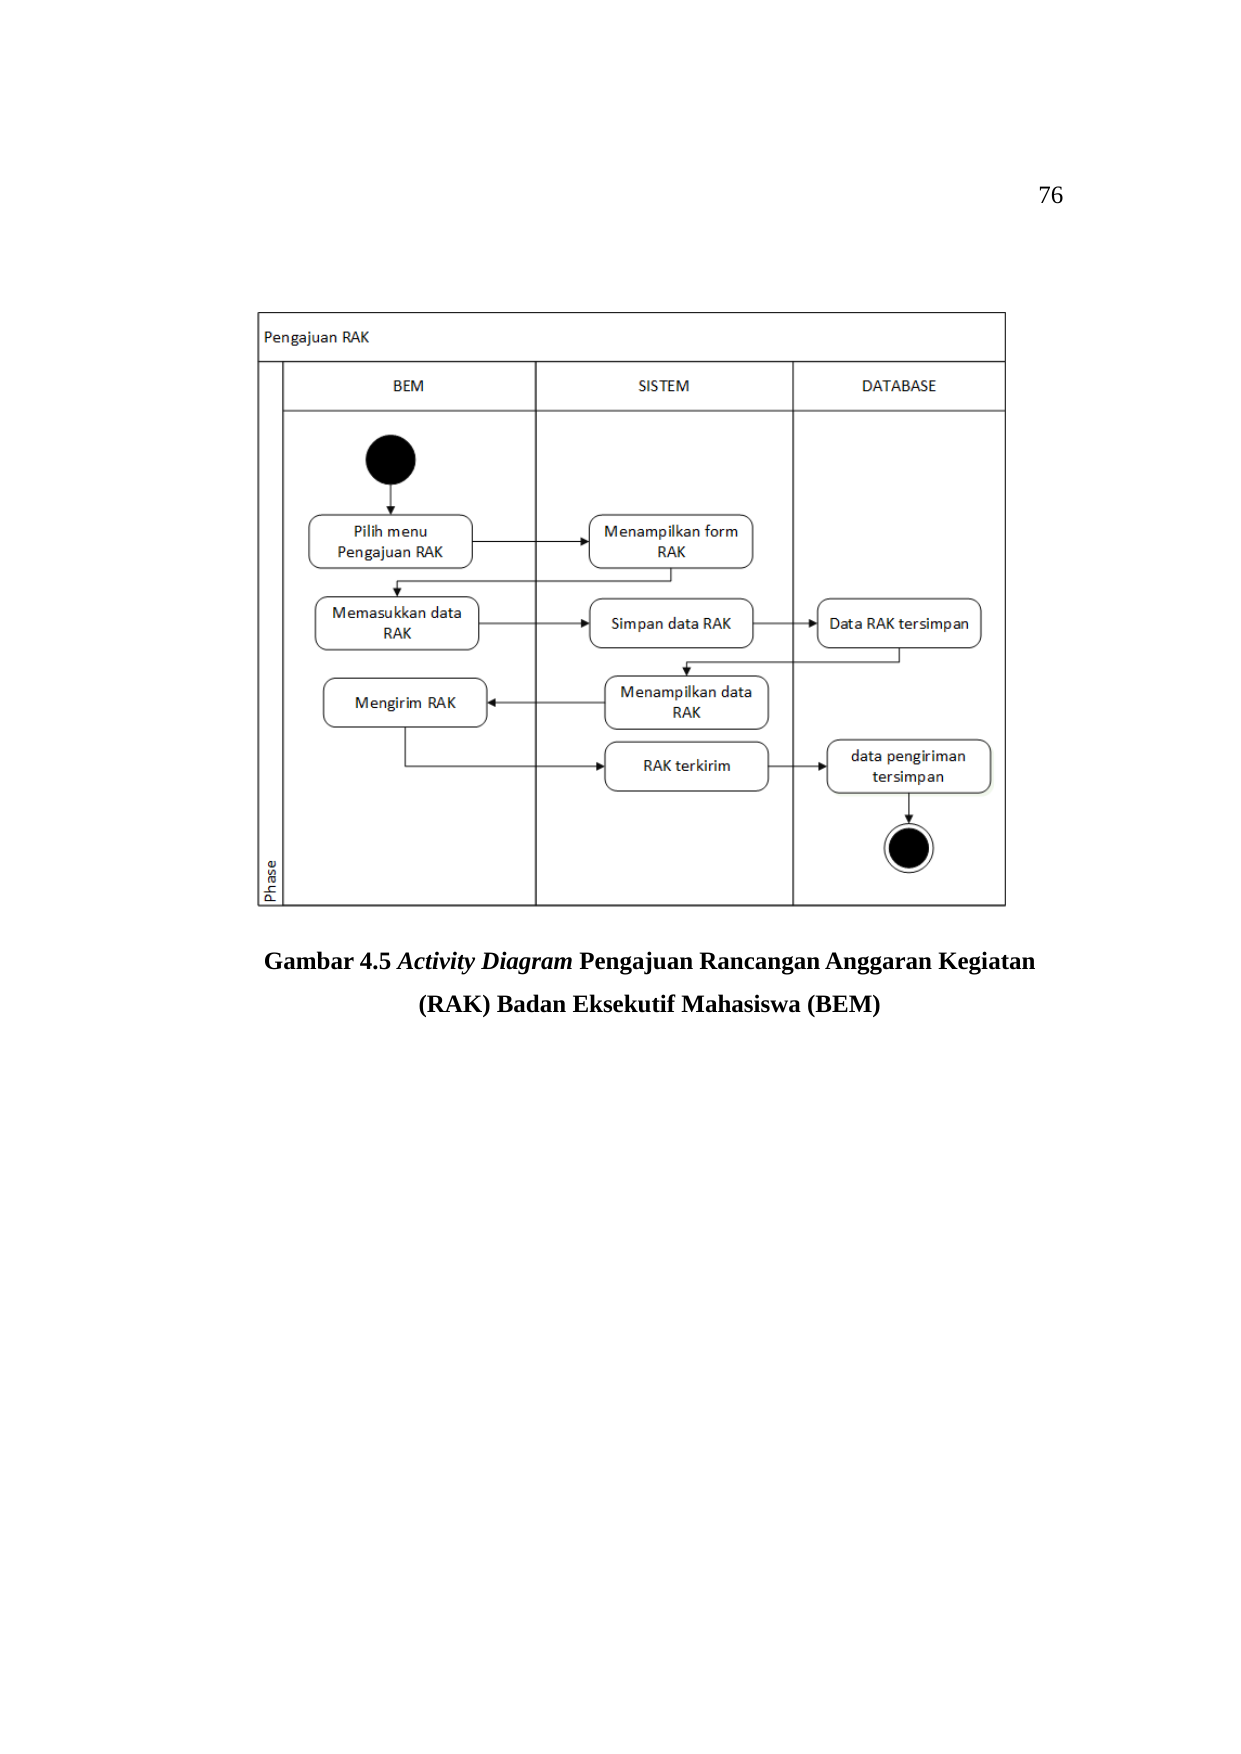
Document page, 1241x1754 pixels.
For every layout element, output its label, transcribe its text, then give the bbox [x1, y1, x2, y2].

picture [254, 311, 1007, 912]
table_header [236, 295, 1063, 946]
text Gambar 4.5 Activity Diagram Pengajuan Rancangan Anggaran Kegiatan (RAK) Badan Eksekutif Mahasiswa (BEM) [236, 946, 1063, 1018]
